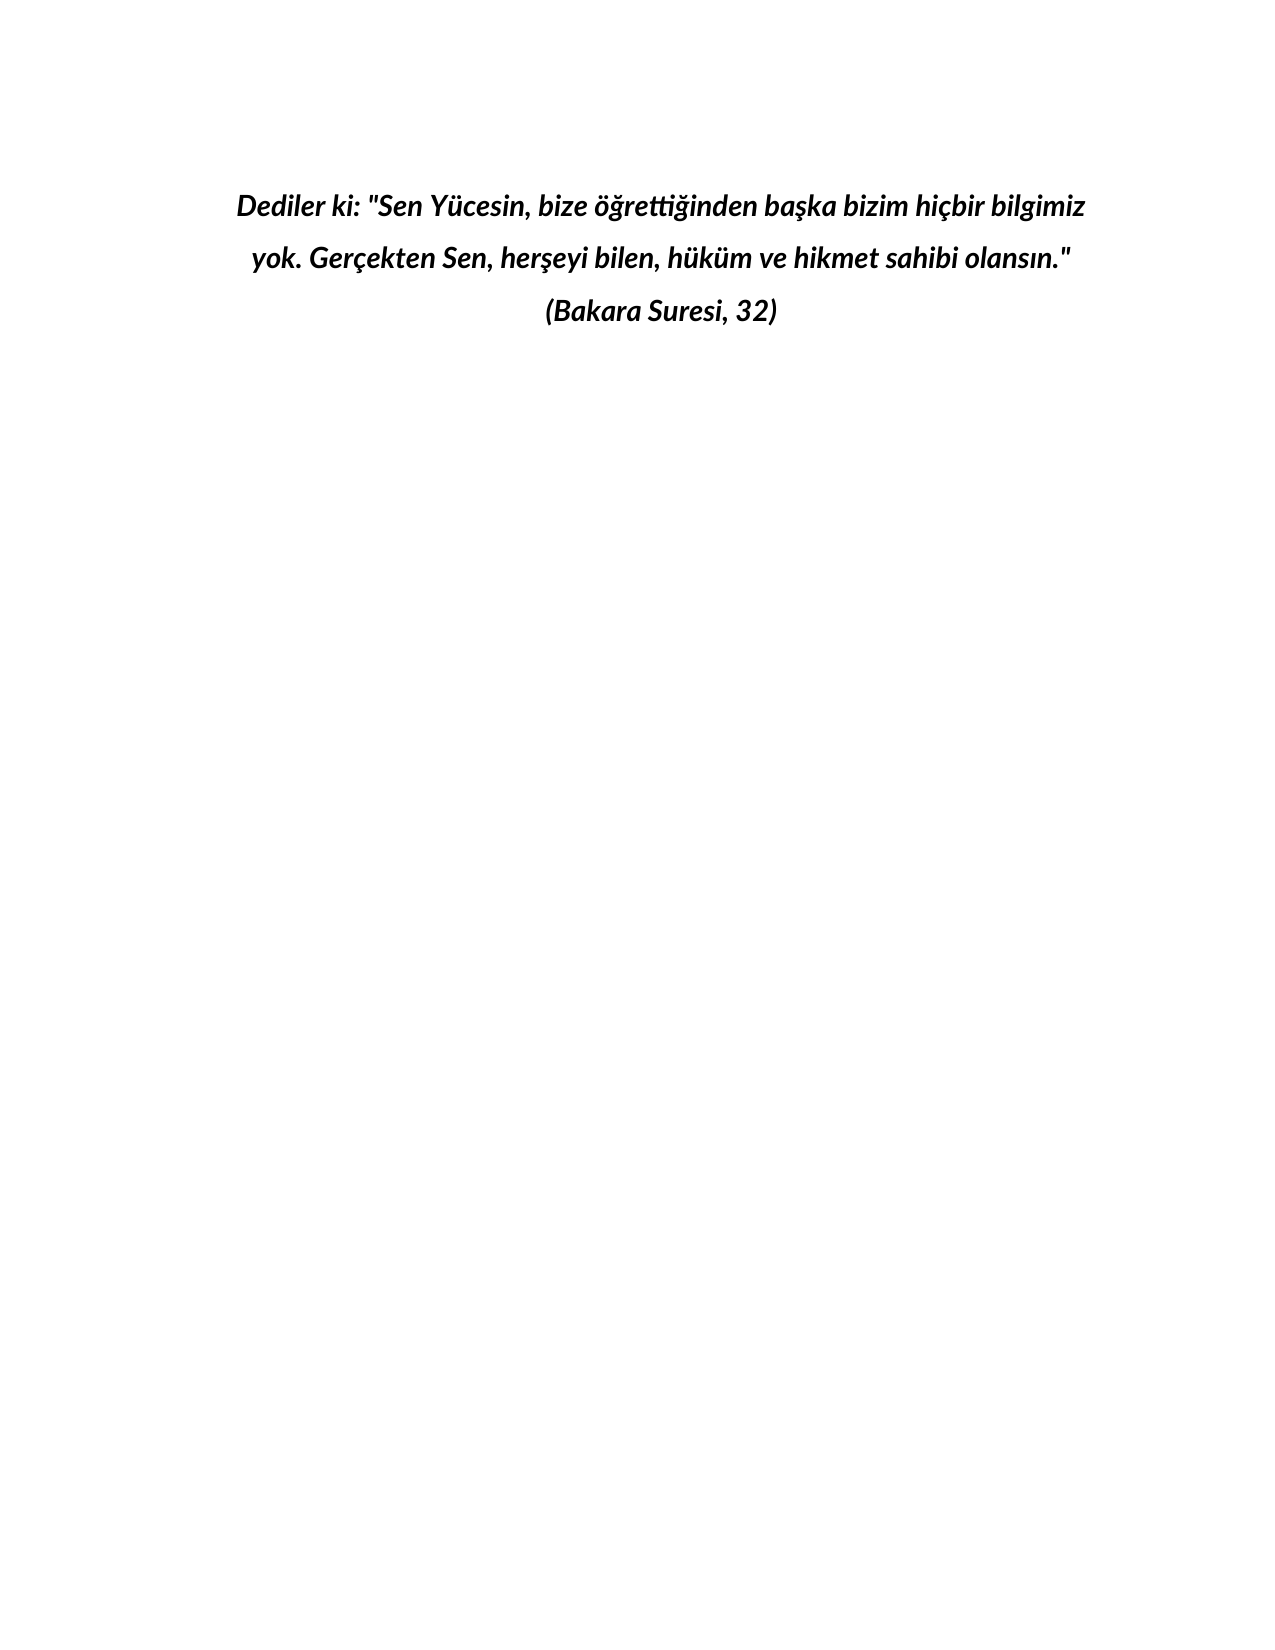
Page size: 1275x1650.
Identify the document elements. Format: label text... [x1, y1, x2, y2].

text Dediler ki: "Sen Yücesin, bize öğrettiğinden başka bizim hiçbir bilgimiz yok. Gerçekten Sen, herşeyi bilen, hüküm ve hikmet sahibi olansın." (Bakara Suresi, 32) [235, 187, 1087, 327]
